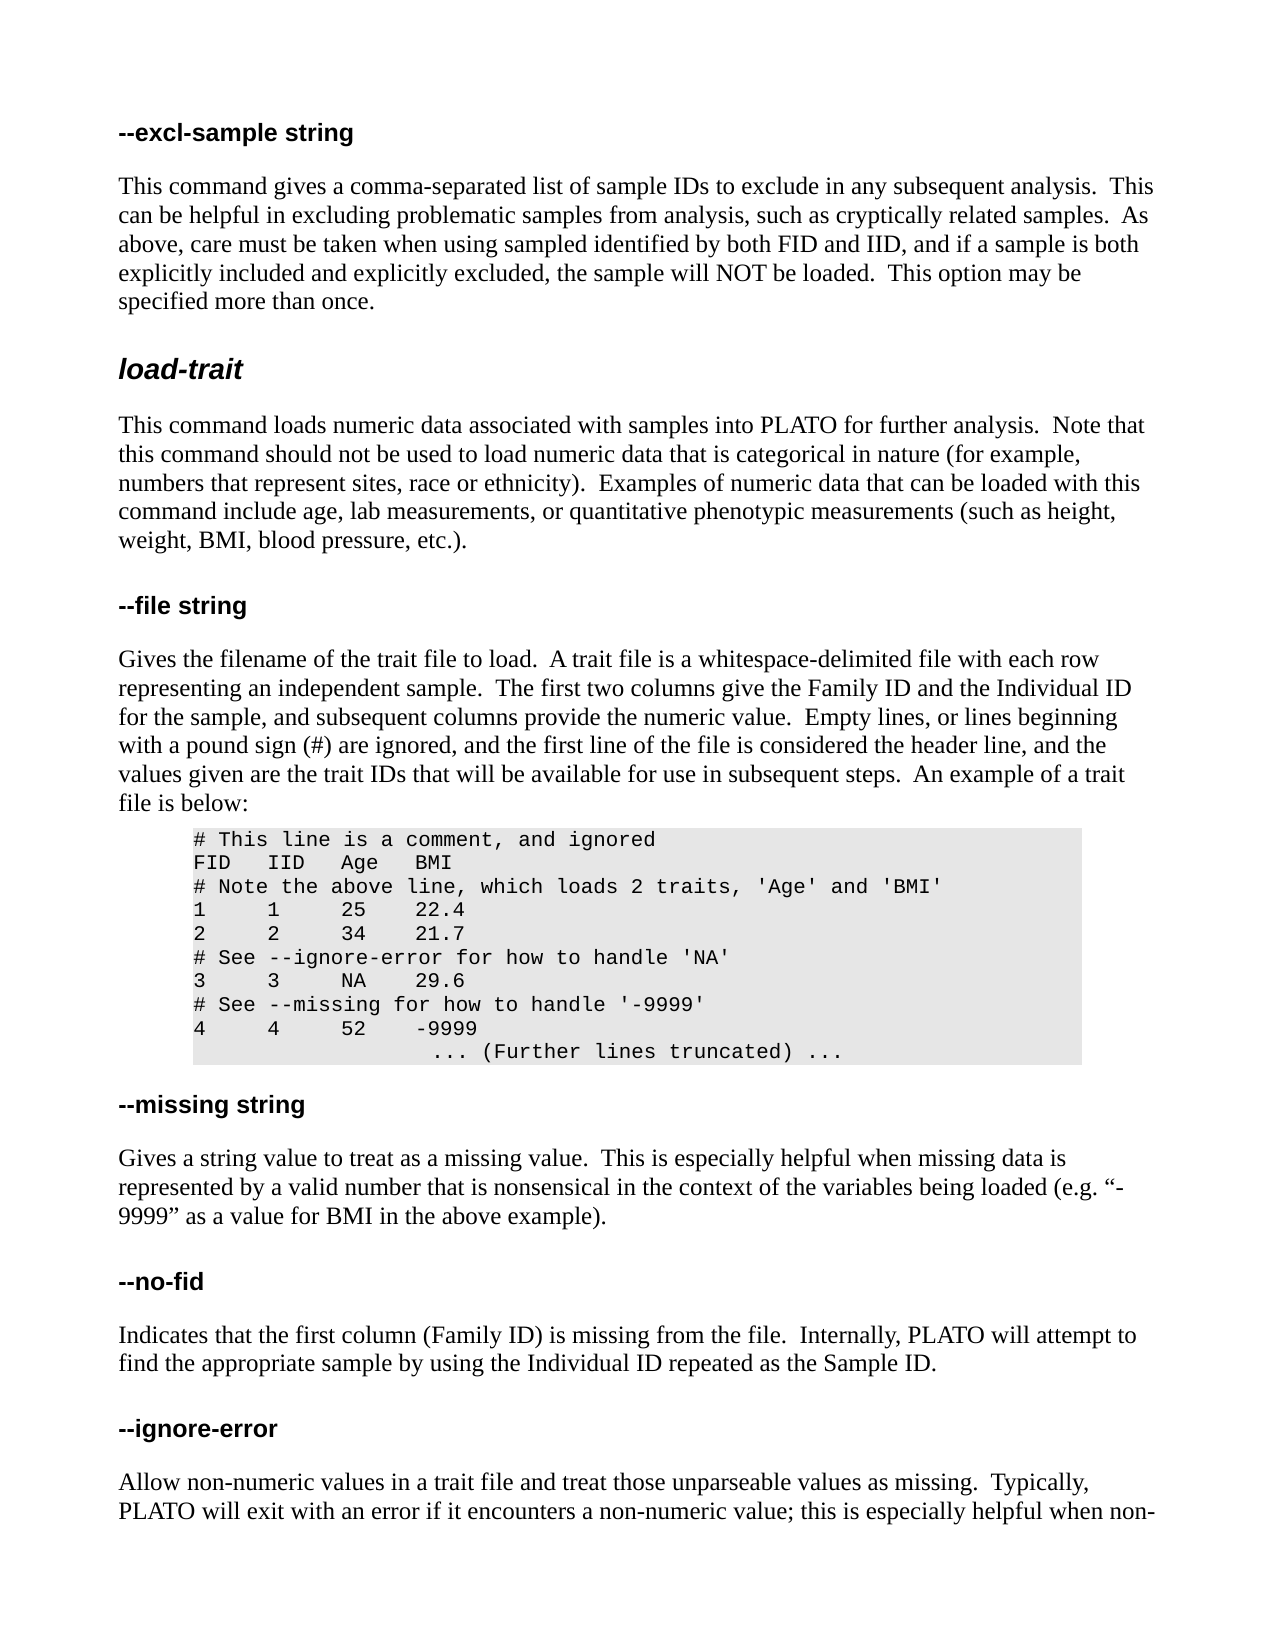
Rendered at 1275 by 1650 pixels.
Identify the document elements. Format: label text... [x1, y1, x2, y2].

text This command gives a comma-separated list of sample IDs to exclude in any subsequent analysis. This can be helpful in excluding problematic samples from analysis, such as cryptically related samples. As above, care must be taken when using sampled identified by both FID and IID, and if a sample is both explicitly included and explicitly excluded, the sample will NOT be loaded. This option may be specified more than once. [118, 171, 1157, 315]
subtitle --no-fid [118, 1266, 1157, 1295]
subtitle --missing string [118, 1090, 1157, 1119]
text 2 2 34 21.7 [193, 923, 1082, 947]
subtitle --ignore-error [118, 1414, 1157, 1443]
subtitle --excl-sample string [118, 118, 1157, 147]
text Allow non-numeric values in a trait file and treat those unparseable values as missing. Typically, PLATO will exit with an error if it encounters a non-numeric value; this is especially helpful when non- [118, 1467, 1157, 1525]
text # See --ignore-error for how to handle 'NA' [193, 947, 1082, 970]
text Gives the filename of the trait file to load. A trait file is a whitespace-delimited file with each row representing an independent sample. The first two columns give the Family ID and the Individual ID for the sample, and subsequent columns provide the numeric value. Empty lines, or lines beginning with a pound sign (#) are ignored, and the first line of the file is considered the header line, and the values given are the trait IDs that will be available for use in subsequent steps. An example of a trait file is below: [118, 644, 1157, 817]
text 1 1 25 22.4 [193, 899, 1082, 923]
text Gives a string value to treat as a missing value. This is especially helpful when missing data is represented by a valid number that is nonsensical in the context of the variables being loaded (e.g. “-9999” as a value for BMI in the above example). [118, 1143, 1157, 1229]
text FID IID Age BMI [193, 852, 1082, 876]
text 4 4 52 -9999 [193, 1018, 1082, 1041]
subtitle load-trait [118, 352, 1157, 386]
text Indicates that the first column (Family ID) is missing from the file. Internally, PLATO will attempt to find the appropriate sample by using the Individual ID repeated as the Sample ID. [118, 1320, 1157, 1377]
text ... (Further lines truncated) ... [193, 1041, 1082, 1065]
text # See --missing for how to handle '-9999' [193, 994, 1082, 1018]
text This command loads numeric data associated with samples into PLATO for further analysis. Note that this command should not be used to load numeric data that is categorical in nature (for example, numbers that represent sites, race or ethnicity). Examples of numeric data that can be loaded with this command include age, lab measurements, or quantitative phenotypic measurements (such as height, weight, BMI, blood pressure, etc.). [118, 410, 1157, 554]
text # This line is a comment, and ignored [193, 828, 1082, 852]
subtitle --file string [118, 591, 1157, 619]
text # Note the above line, which loads 2 traits, 'Age' and 'BMI' [193, 876, 1082, 899]
text 3 3 NA 29.6 [193, 970, 1082, 994]
